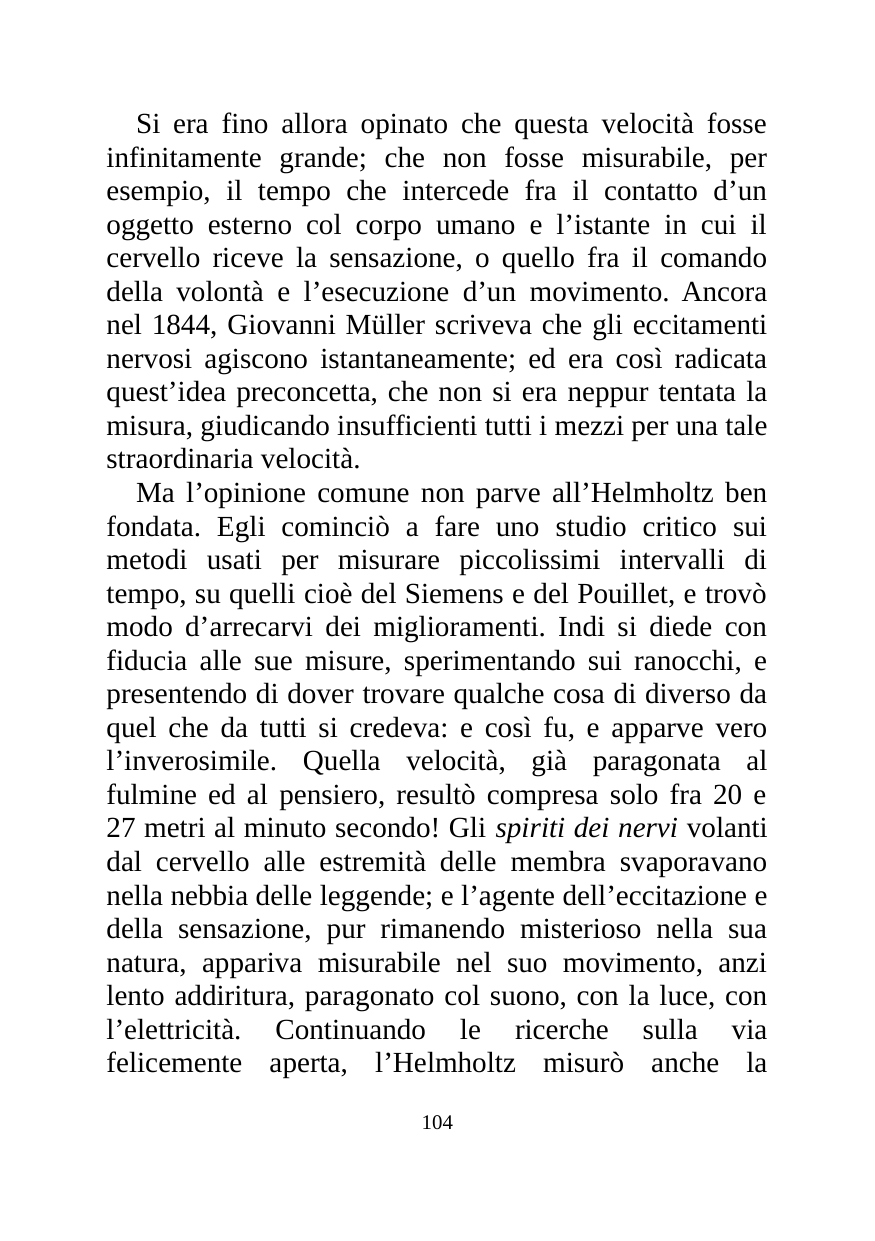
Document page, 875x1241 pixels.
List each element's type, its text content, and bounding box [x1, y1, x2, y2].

text Si era fino allora opinato che questa velocità fosse infinitamente grande; che non fosse misurabile, per esempio, il tempo che intercede fra il contatto d’un oggetto esterno col corpo umano e l’istante in cui il cervello riceve la sensazione, o quello fra il comando della volontà e l’esecuzione d’un movimento. Ancora nel 1844, Giovanni Müller scriveva che gli eccitamenti nervosi agiscono istantaneamente; ed era così radicata quest’idea preconcetta, che non si era neppur tentata la misura, giudicando insufficienti tutti i mezzi per una tale straordinaria velocità. [106, 106, 768, 475]
text Ma l’opinione comune non parve all’Helmholtz ben fondata. Egli cominciò a fare uno studio critico sui metodi usati per misurare piccolissimi intervalli di tempo, su quelli cioè del Siemens e del Pouillet, e trovò modo d’arrecarvi dei miglioramenti. Indi si diede con fiducia alle sue misure, sperimentando sui ranocchi, e presentendo di dover trovare qualche cosa di diverso da quel che da tutti si credeva: e così fu, e apparve vero l’inverosimile. Quella velocità, già paragonata al fulmine ed al pensiero, resultò compresa solo fra 20 e 27 metri al minuto secondo! Gli spiriti dei nervi volanti dal cervello alle estremità delle membra svaporavano nella nebbia delle leggende; e l’agente dell’eccitazione e della sensazione, pur rimanendo misterioso nella sua natura, appariva misurabile nel suo movimento, anzi lento addiritura, paragonato col suono, con la luce, con l’elettricità. Continuando le ricerche sulla via felicemente aperta, l’Helmholtz misurò anche la [106, 475, 768, 1079]
